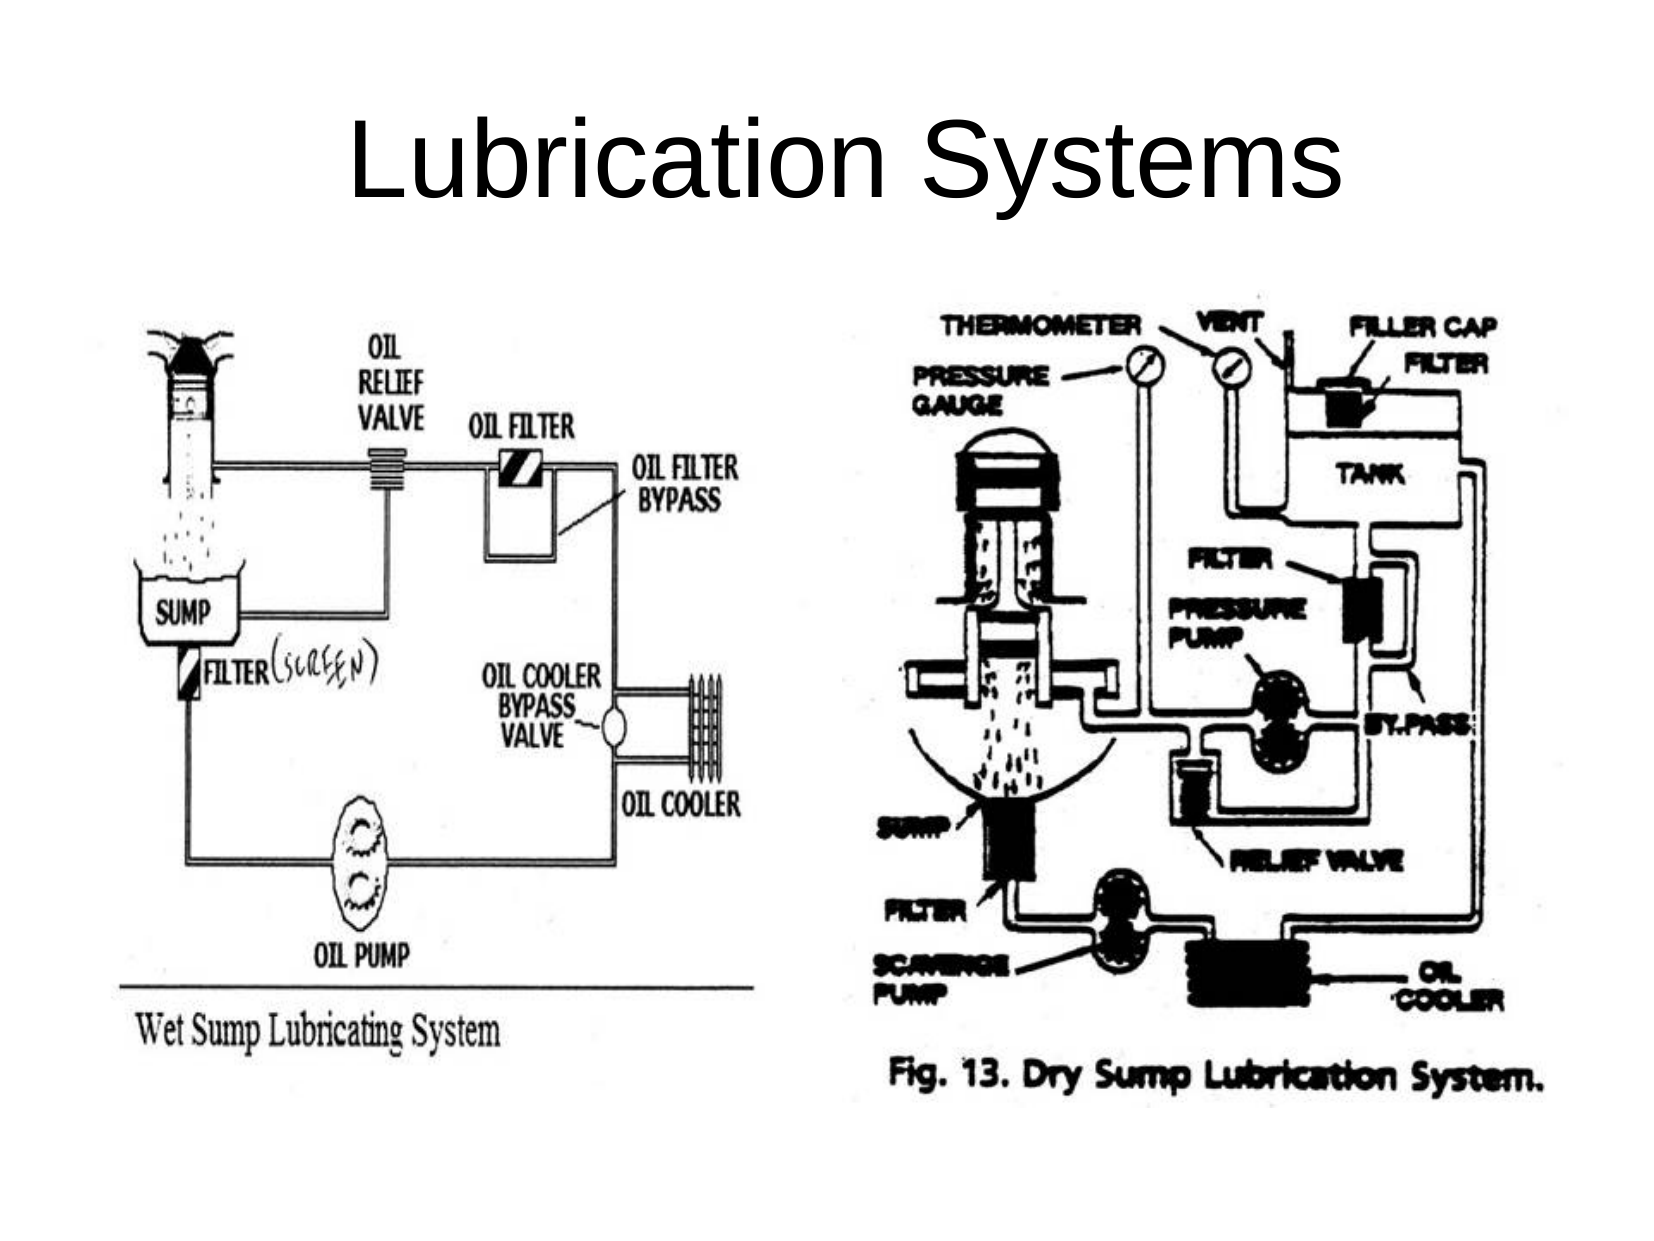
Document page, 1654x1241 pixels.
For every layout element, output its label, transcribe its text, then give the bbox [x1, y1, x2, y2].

picture [842, 289, 1569, 1108]
picture [84, 289, 811, 1108]
title Lubrication Systems [82, 49, 1571, 257]
